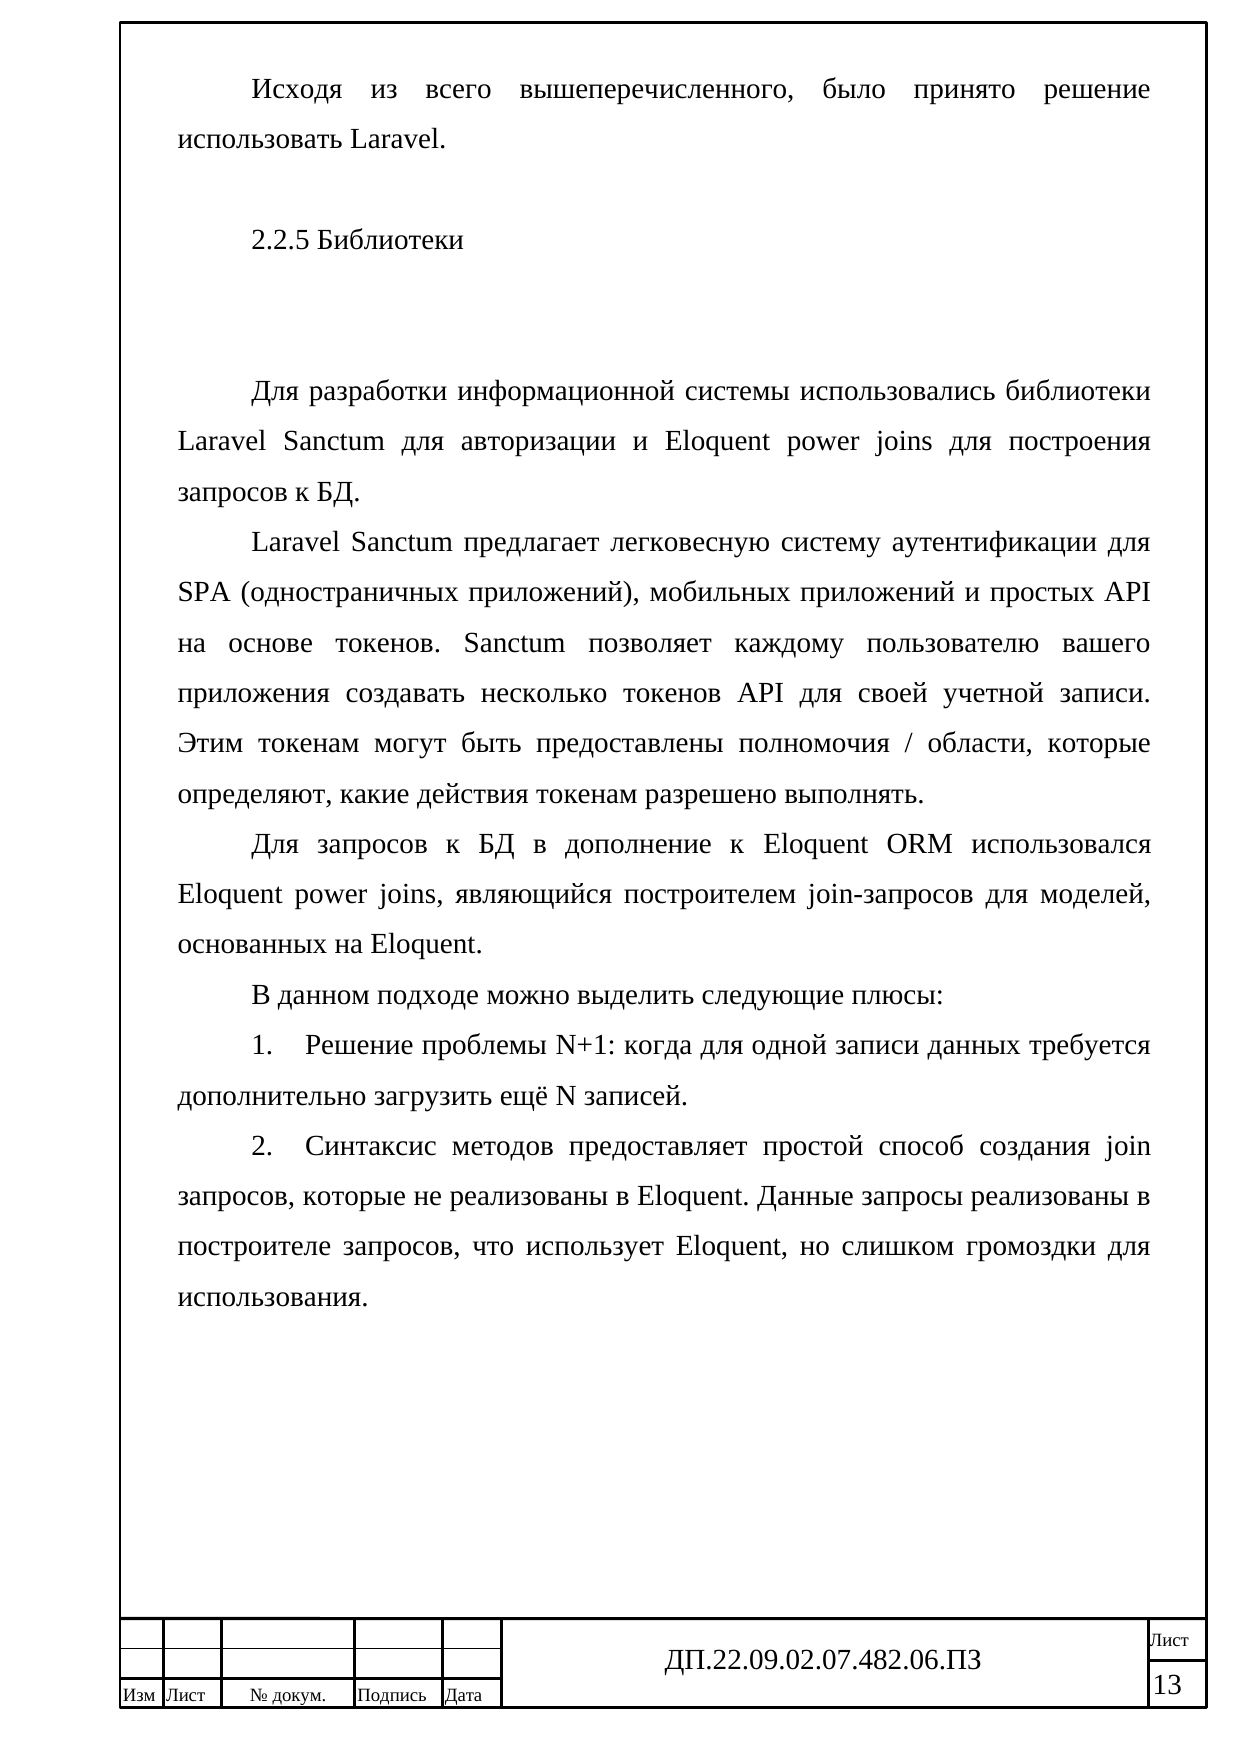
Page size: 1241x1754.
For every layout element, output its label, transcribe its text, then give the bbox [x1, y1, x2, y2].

text В данном подходе можно выделить следующие плюсы: [177, 977, 1152, 1011]
text Для запросов к БД в дополнение к Eloquent ORM использовался Eloquent power joins, являющийся построителем join-запросов для моделей, основанных на Eloquent. [177, 826, 1152, 960]
list Синтаксис методов предоставляет простой способ создания join запросов, которые не реализованы в Eloquent. Данные запросы реализованы в построителе запросов, что использует Eloquent, но слишком громоздки для использования. [177, 1128, 1152, 1312]
text Исходя из всего вышеперечисленного, было принято решение использовать Laravel. [177, 71, 1152, 155]
text Laravel Sanctum предлагает легковесную систему аутентификации для SPA (одностраничных приложений), мобильных приложений и простых API на основе токенов. Sanctum позволяет каждому пользователю вашего приложения создавать несколько токенов API для своей учетной записи. Этим токенам могут быть предоставлены полномочия / области, которые определяют, какие действия токенам разрешено выполнять. [177, 524, 1152, 809]
text Для разработки информационной системы использовались библиотеки Laravel Sanctum для авторизации и Eloquent power joins для построения запросов к БД. [177, 373, 1152, 507]
subtitle Библиотеки [177, 222, 1152, 256]
list Решение проблемы N+1: когда для одной записи данных требуется дополнительно загрузить ещё N записей. [177, 1027, 1152, 1111]
